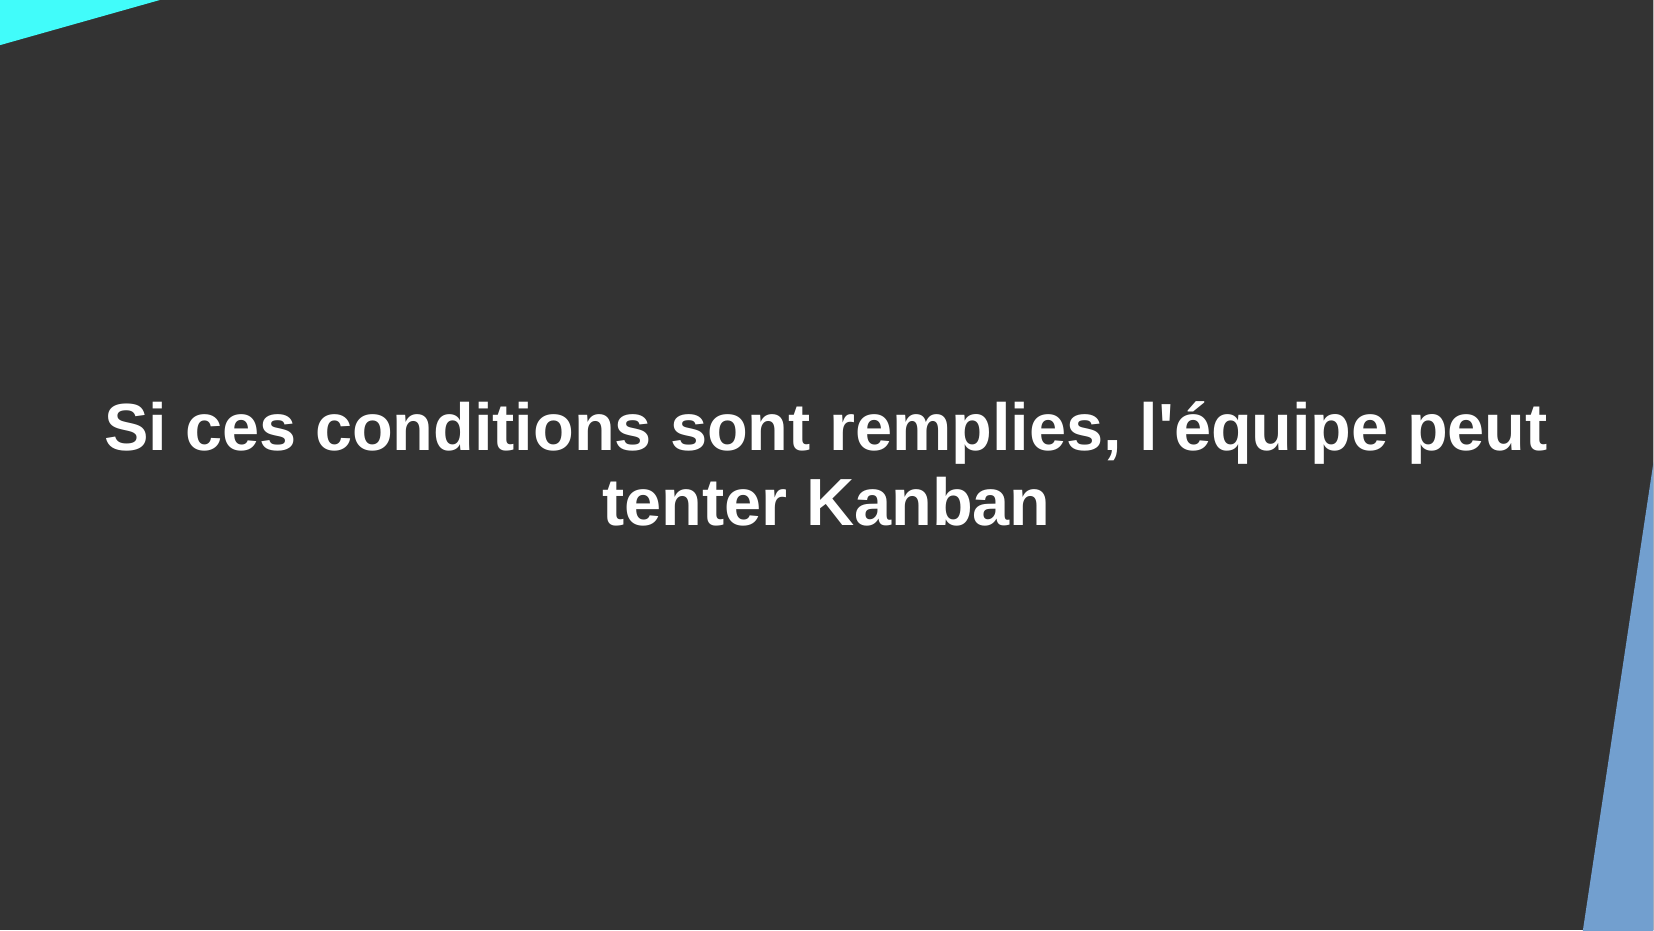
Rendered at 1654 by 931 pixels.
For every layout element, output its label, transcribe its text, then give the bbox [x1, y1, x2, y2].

text_box [1582, 458, 1654, 931]
text_box [0, 0, 160, 46]
title Si ces conditions sont remplies, l'équipe peut tenter Kanban [31, 367, 1622, 563]
